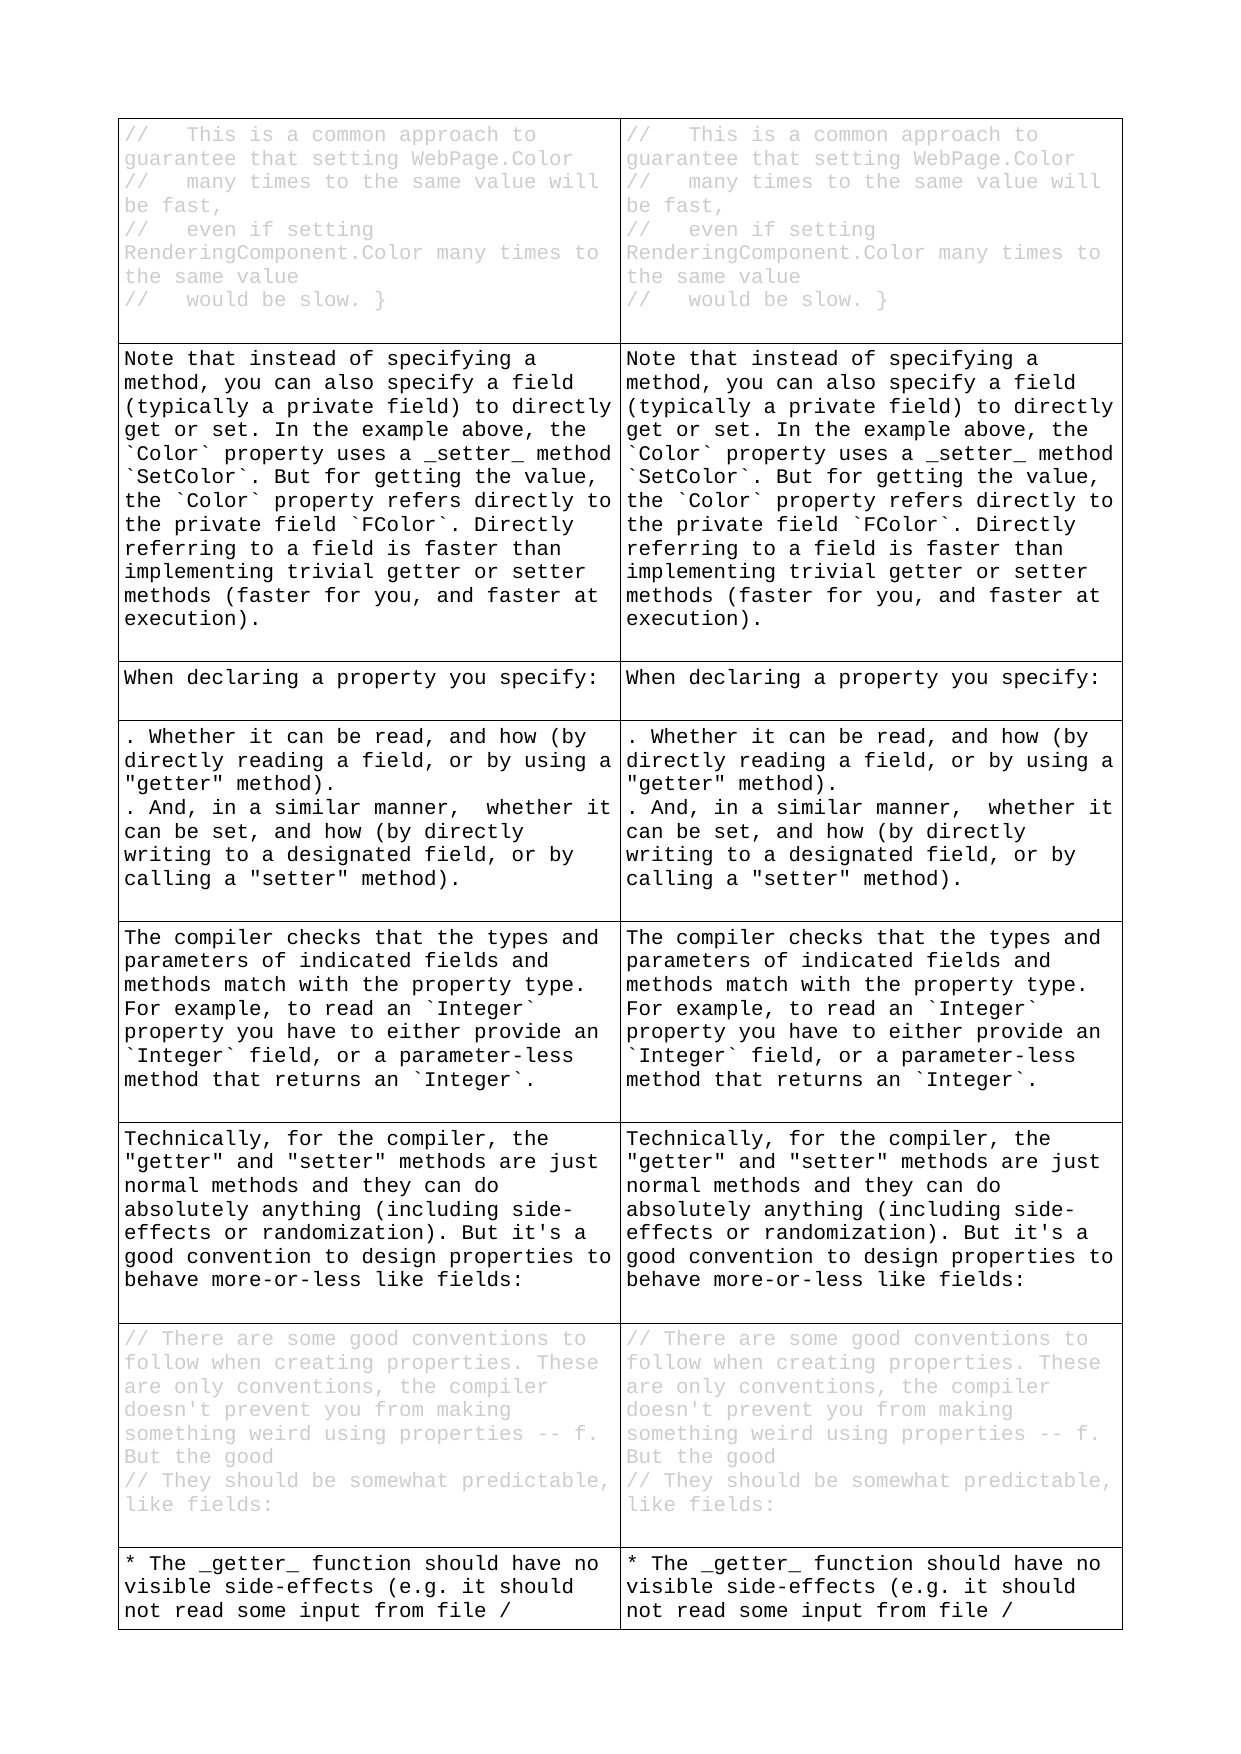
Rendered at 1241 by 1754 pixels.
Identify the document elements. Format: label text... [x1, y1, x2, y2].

table_cell * The _getter_ function should have no visible side-effects (e.g. it should not read some input from file / [621, 1548, 1122, 1629]
table_cell * The _getter_ function should have no visible side-effects (e.g. it should not read some input from file / [119, 1548, 620, 1629]
table_cell When declaring a property you specify: [621, 662, 1122, 720]
table_cell // This is a common approach to guarantee that setting WebPage.Color // many times to the same value will be fast, // even if setting RenderingComponent.Color many times to the same value // would be slow. } [119, 119, 620, 342]
table_cell Note that instead of specifying a method, you can also specify a field (typically a private field) to directly get or set. In the example above, the `Color` property uses a _setter_ method `SetColor`. But for getting the value, the `Color` property refers directly to the private field `FColor`. Directly referring to a field is faster than implementing trivial getter or setter methods (faster for you, and faster at execution). [119, 344, 620, 661]
table_cell Technically, for the compiler, the "getter" and "setter" methods are just normal methods and they can do absolutely anything (including side-effects or randomization). But it's a good convention to design properties to behave more-or-less like fields: [621, 1123, 1122, 1322]
table_cell // There are some good conventions to follow when creating properties. These are only conventions, the compiler doesn't prevent you from making something weird using properties -- f. But the good // They should be somewhat predictable, like fields: [621, 1324, 1122, 1547]
table_cell The compiler checks that the types and parameters of indicated fields and methods match with the property type. For example, to read an `Integer` property you have to either provide an `Integer` field, or a parameter-less method that returns an `Integer`. [119, 922, 620, 1122]
table_cell // There are some good conventions to follow when creating properties. These are only conventions, the compiler doesn't prevent you from making something weird using properties -- f. But the good // They should be somewhat predictable, like fields: [119, 1324, 620, 1547]
table_cell // This is a common approach to guarantee that setting WebPage.Color // many times to the same value will be fast, // even if setting RenderingComponent.Color many times to the same value // would be slow. } [621, 119, 1122, 342]
table_cell . Whether it can be read, and how (by directly reading a field, or by using a "getter" method). . And, in a similar manner, whether it can be set, and how (by directly writing to a designated field, or by calling a "setter" method). [621, 721, 1122, 921]
table_cell Note that instead of specifying a method, you can also specify a field (typically a private field) to directly get or set. In the example above, the `Color` property uses a _setter_ method `SetColor`. But for getting the value, the `Color` property refers directly to the private field `FColor`. Directly referring to a field is faster than implementing trivial getter or setter methods (faster for you, and faster at execution). [621, 344, 1122, 661]
table_cell . Whether it can be read, and how (by directly reading a field, or by using a "getter" method). . And, in a similar manner, whether it can be set, and how (by directly writing to a designated field, or by calling a "setter" method). [119, 721, 620, 921]
table_cell When declaring a property you specify: [119, 662, 620, 720]
table_cell Technically, for the compiler, the "getter" and "setter" methods are just normal methods and they can do absolutely anything (including side-effects or randomization). But it's a good convention to design properties to behave more-or-less like fields: [119, 1123, 620, 1322]
table_cell The compiler checks that the types and parameters of indicated fields and methods match with the property type. For example, to read an `Integer` property you have to either provide an `Integer` field, or a parameter-less method that returns an `Integer`. [621, 922, 1122, 1122]
